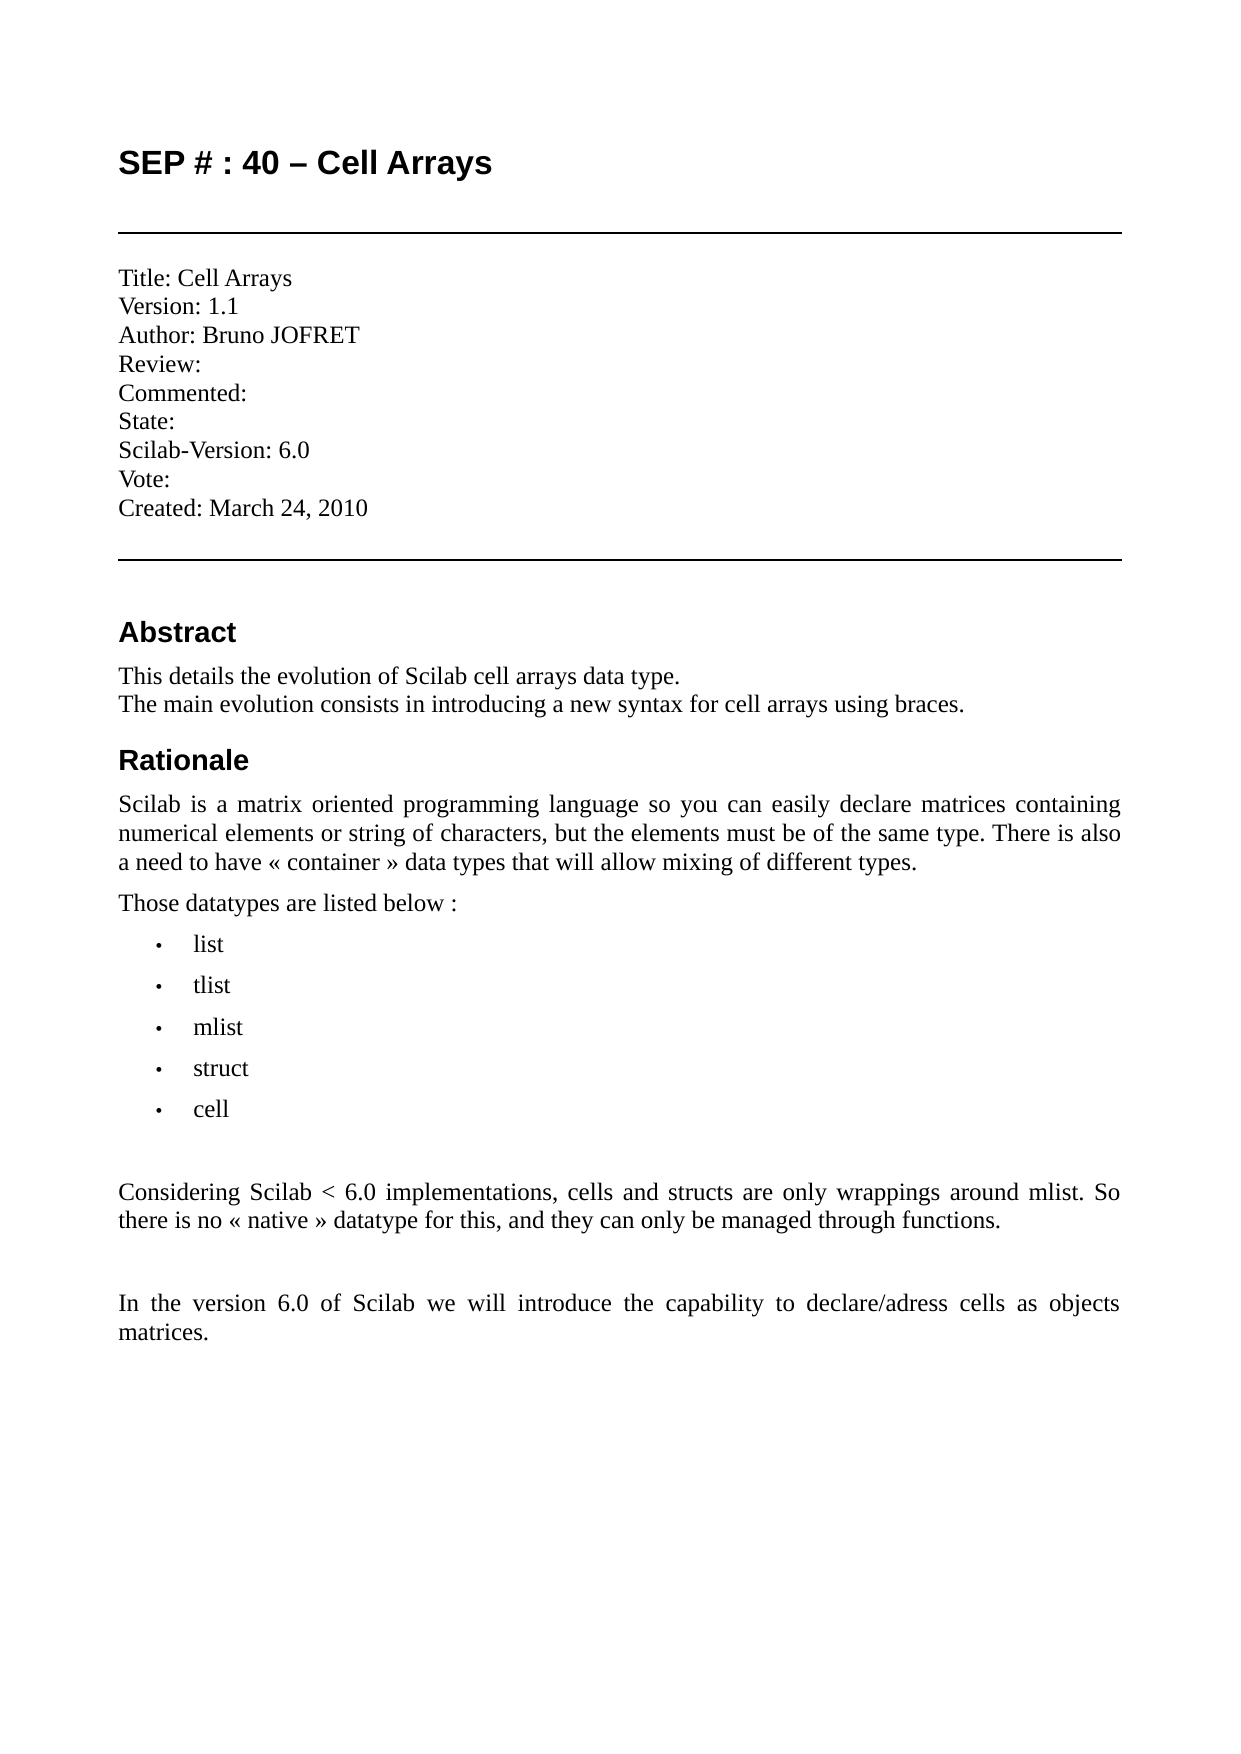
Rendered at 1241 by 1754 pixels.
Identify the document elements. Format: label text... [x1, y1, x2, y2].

list cell [156, 1094, 1122, 1123]
text Scilab-Version: 6.0 [118, 435, 1122, 464]
text This details the evolution of Scilab cell arrays data type. [118, 661, 1122, 689]
subtitle Rationale [118, 743, 1122, 777]
text Those datatypes are listed below : [118, 888, 1122, 917]
text State: [118, 406, 1122, 435]
subtitle Abstract [118, 615, 1122, 648]
text Commented: [118, 378, 1122, 406]
text The main evolution consists in introducing a new syntax for cell arrays using braces. [118, 689, 1122, 718]
list tlist [156, 971, 1122, 999]
text Review: [118, 349, 1122, 378]
text Title: Cell Arrays [118, 263, 1122, 291]
subtitle SEP # : 40 – Cell Arrays [118, 143, 1122, 182]
text Considering Scilab < 6.0 implementations, cells and structs are only wrappings around mlist. So there is no « native » datatype for this, and they can only be managed through functions. [118, 1177, 1122, 1234]
text Scilab is a matrix oriented programming language so you can easily declare matrices containing numerical elements or string of characters, but the elements must be of the same type. There is also a need to have « container » data types that will allow mixing of different types. [118, 789, 1122, 876]
text Created: March 24, 2010 [118, 493, 1122, 521]
text Version: 1.1 [118, 291, 1122, 320]
text Vote: [118, 464, 1122, 493]
list list [156, 929, 1122, 958]
list mlist [156, 1012, 1122, 1041]
list struct [156, 1053, 1122, 1082]
text Author: Bruno JOFRET [118, 320, 1122, 349]
text In the version 6.0 of Scilab we will introduce the capability to declare/adress cells as objects matrices. [118, 1288, 1122, 1346]
